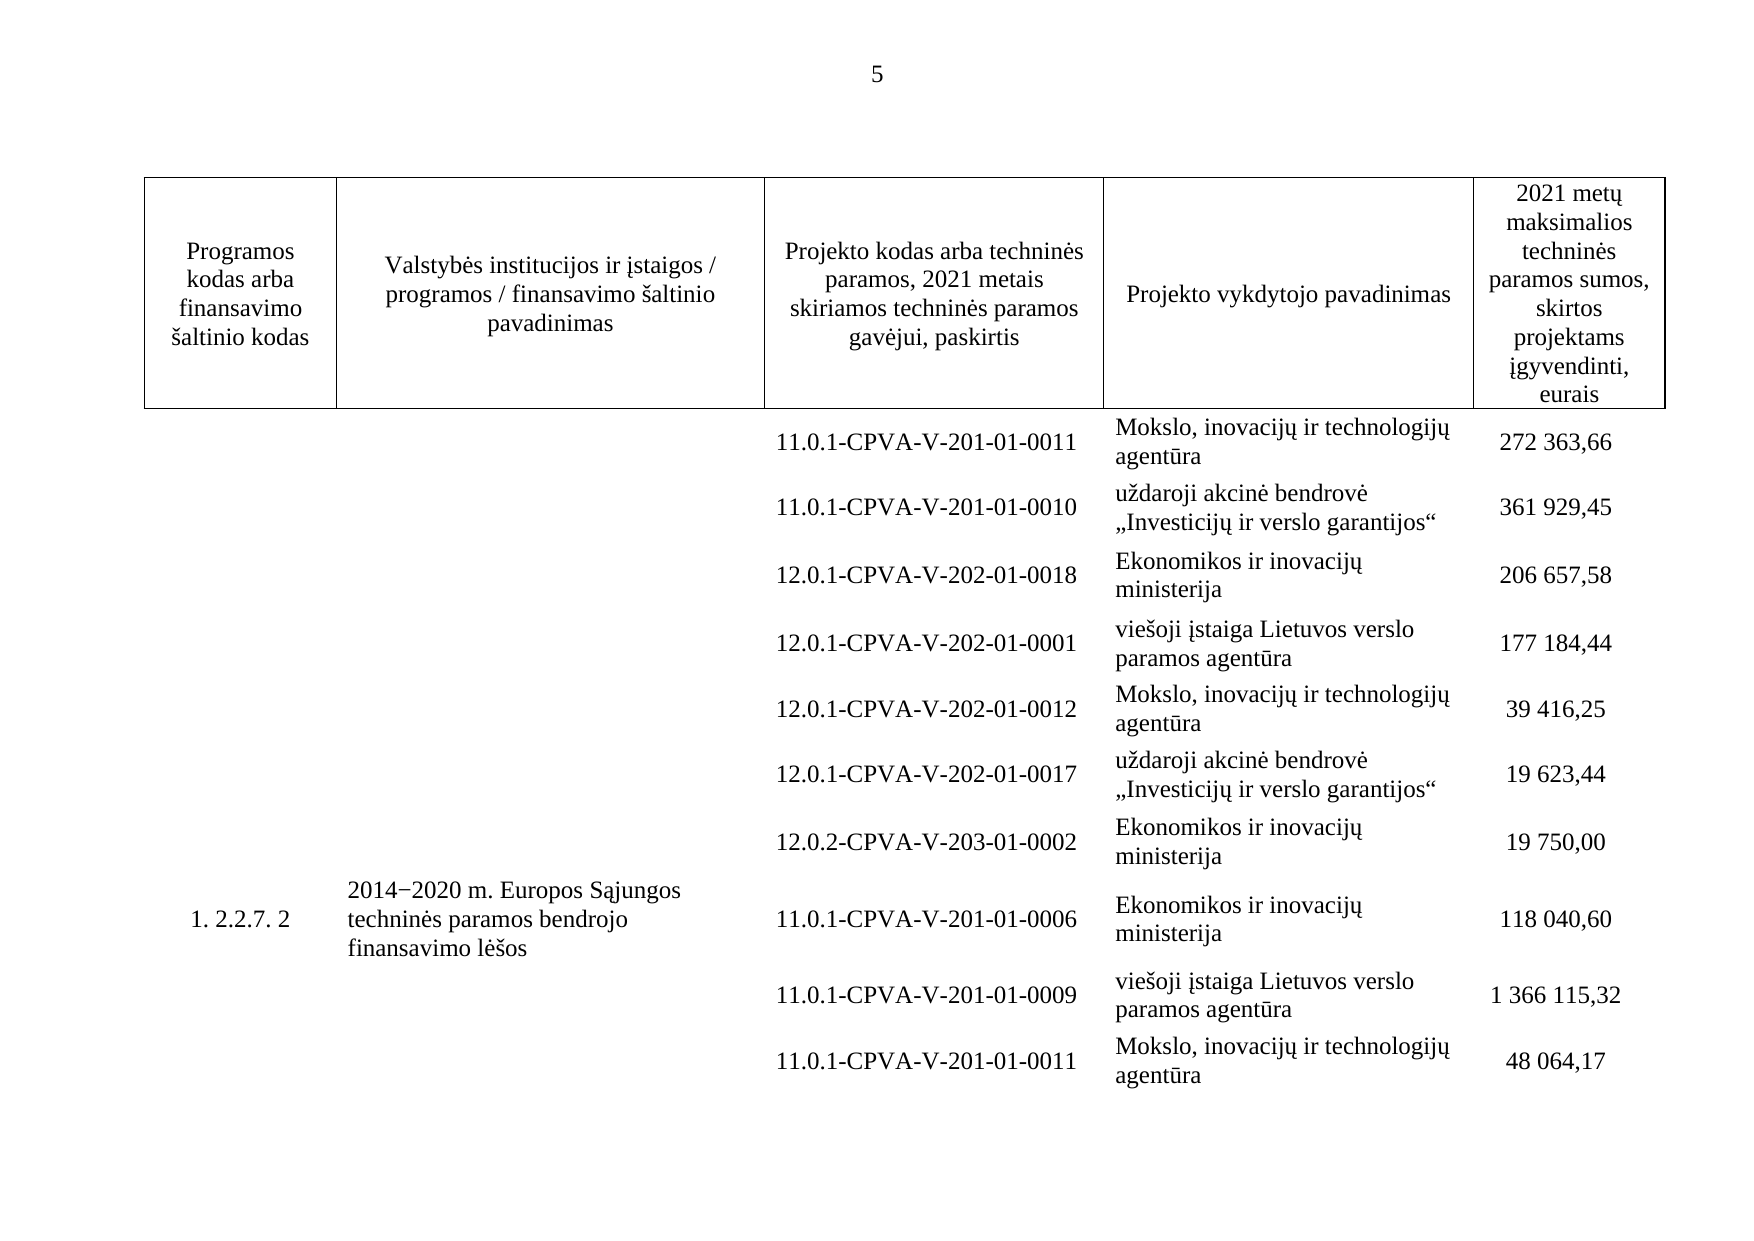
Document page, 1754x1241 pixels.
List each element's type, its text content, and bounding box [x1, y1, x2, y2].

table_cell Mokslo, inovacijų ir technologijų agentūra [1104, 409, 1473, 474]
table_cell 11.0.1-CPVA-V-201-01-0011 [764, 409, 1104, 474]
table_cell viešoji įstaiga Lietuvos verslo paramos agentūra [1104, 962, 1473, 1027]
table_cell [1650, 962, 1665, 1027]
table_cell [144, 409, 336, 474]
table_cell [1650, 1027, 1665, 1093]
table_cell [1650, 675, 1665, 741]
table_cell uždaroji akcinė bendrovė „Investicijų ir verslo garantijos“ [1104, 474, 1473, 539]
table_cell uždaroji akcinė bendrovė „Investicijų ir verslo garantijos“ [1104, 741, 1473, 807]
table_cell [1650, 540, 1665, 610]
table_cell [1650, 875, 1665, 962]
table_cell 1. 2.2.7. 2 [144, 875, 336, 962]
table_cell 11.0.1-CPVA-V-201-01-0006 [764, 875, 1104, 962]
table_cell [1650, 409, 1665, 474]
table_cell 2014−2020 m. Europos Sąjungos techninės paramos bendrojo finansavimo lėšos [336, 875, 764, 962]
table_cell Mokslo, inovacijų ir technologijų agentūra [1104, 1027, 1473, 1093]
table_cell 12.0.1-CPVA-V-202-01-0012 [764, 675, 1104, 741]
table_cell 19 623,44 [1473, 741, 1650, 807]
table_cell [144, 610, 336, 675]
table_cell [336, 540, 764, 610]
table_cell [144, 741, 336, 807]
table_header Valstybės institucijos ir įstaigos / programos / finansavimo šaltinio pavadinimas [337, 178, 764, 408]
table_cell [144, 807, 336, 875]
table_cell [336, 741, 764, 807]
table_cell 12.0.2-CPVA-V-203-01-0002 [764, 807, 1104, 875]
table_cell 11.0.1-CPVA-V-201-01-0009 [764, 962, 1104, 1027]
table_cell 177 184,44 [1473, 610, 1650, 675]
table_cell [144, 675, 336, 741]
table_cell 12.0.1-CPVA-V-202-01-0017 [764, 741, 1104, 807]
table_cell [1650, 610, 1665, 675]
table_cell [1650, 474, 1665, 539]
table_cell [336, 1027, 764, 1093]
table_cell 361 929,45 [1473, 474, 1650, 539]
table_cell [1650, 741, 1665, 807]
table_header Projekto vykdytojo pavadinimas [1104, 178, 1473, 408]
table_cell 39 416,25 [1473, 675, 1650, 741]
table_cell [144, 540, 336, 610]
table_cell 19 750,00 [1473, 807, 1650, 875]
table_cell [144, 962, 336, 1027]
table_cell 118 040,60 [1473, 875, 1650, 962]
table_cell 206 657,58 [1473, 540, 1650, 610]
table_cell Ekonomikos ir inovacijų ministerija [1104, 540, 1473, 610]
table_header Programos kodas arba finansavimo šaltinio kodas [145, 178, 336, 408]
table_cell 12.0.1-CPVA-V-202-01-0018 [764, 540, 1104, 610]
table_cell 1 366 115,32 [1473, 962, 1650, 1027]
table_cell Mokslo, inovacijų ir technologijų agentūra [1104, 675, 1473, 741]
table_cell [336, 409, 764, 474]
table_cell [1650, 807, 1665, 875]
table_cell [336, 474, 764, 539]
table_cell 11.0.1-CPVA-V-201-01-0011 [764, 1027, 1104, 1093]
table_cell [336, 610, 764, 675]
table_cell [144, 474, 336, 539]
table_cell 12.0.1-CPVA-V-202-01-0001 [764, 610, 1104, 675]
table_cell [336, 962, 764, 1027]
table_cell [336, 807, 764, 875]
table_cell Ekonomikos ir inovacijų ministerija [1104, 875, 1473, 962]
table_cell 11.0.1-CPVA-V-201-01-0010 [764, 474, 1104, 539]
table_cell Ekonomikos ir inovacijų ministerija [1104, 807, 1473, 875]
table_cell viešoji įstaiga Lietuvos verslo paramos agentūra [1104, 610, 1473, 675]
table_header 2021 metų maksimalios techninės paramos sumos, skirtos projektams įgyvendinti, eurais [1474, 178, 1664, 408]
table_cell [144, 1027, 336, 1093]
table_cell 272 363,66 [1473, 409, 1650, 474]
table_cell [336, 675, 764, 741]
table_cell 48 064,17 [1473, 1027, 1650, 1093]
table_header Projekto kodas arba techninės paramos, 2021 metais skiriamos techninės paramos gavėjui, paskirtis [765, 178, 1103, 408]
